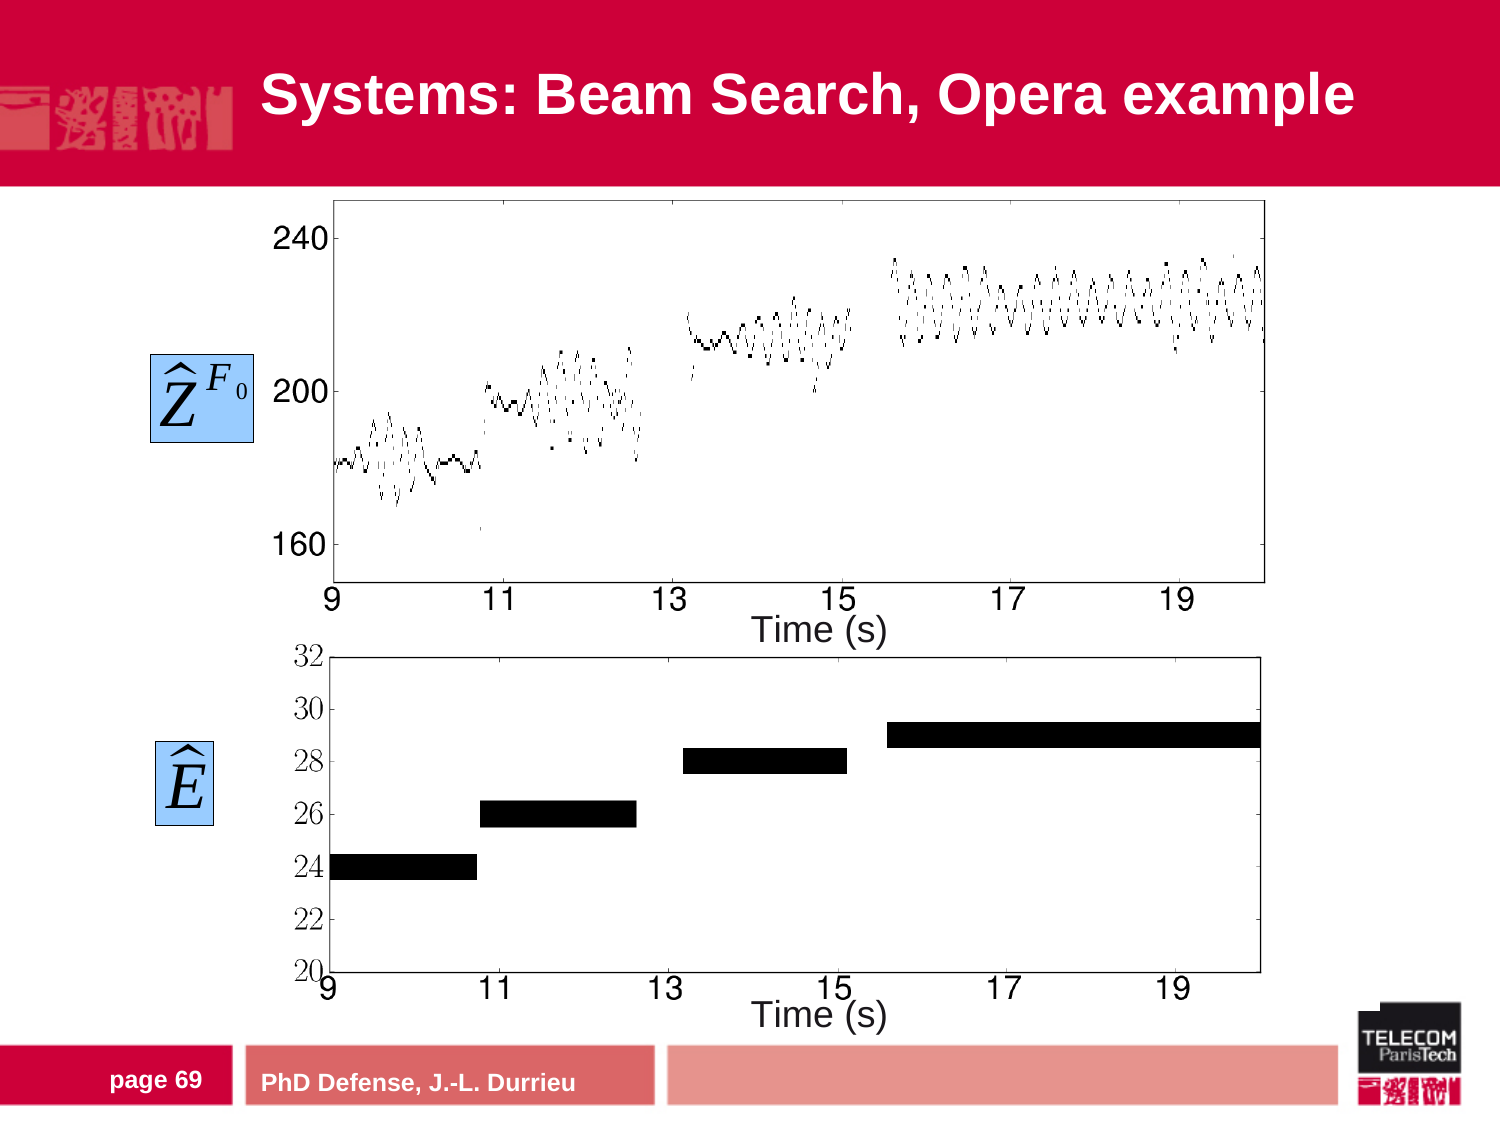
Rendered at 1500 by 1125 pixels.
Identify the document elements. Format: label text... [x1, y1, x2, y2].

text_box Time (s) [687, 597, 951, 658]
picture [0, 0, 1500, 1125]
chart [150, 354, 254, 443]
chart [155, 741, 214, 826]
text_box Time (s) [687, 982, 951, 1043]
title Systems: Beam Search, Opera example [245, 23, 1459, 166]
